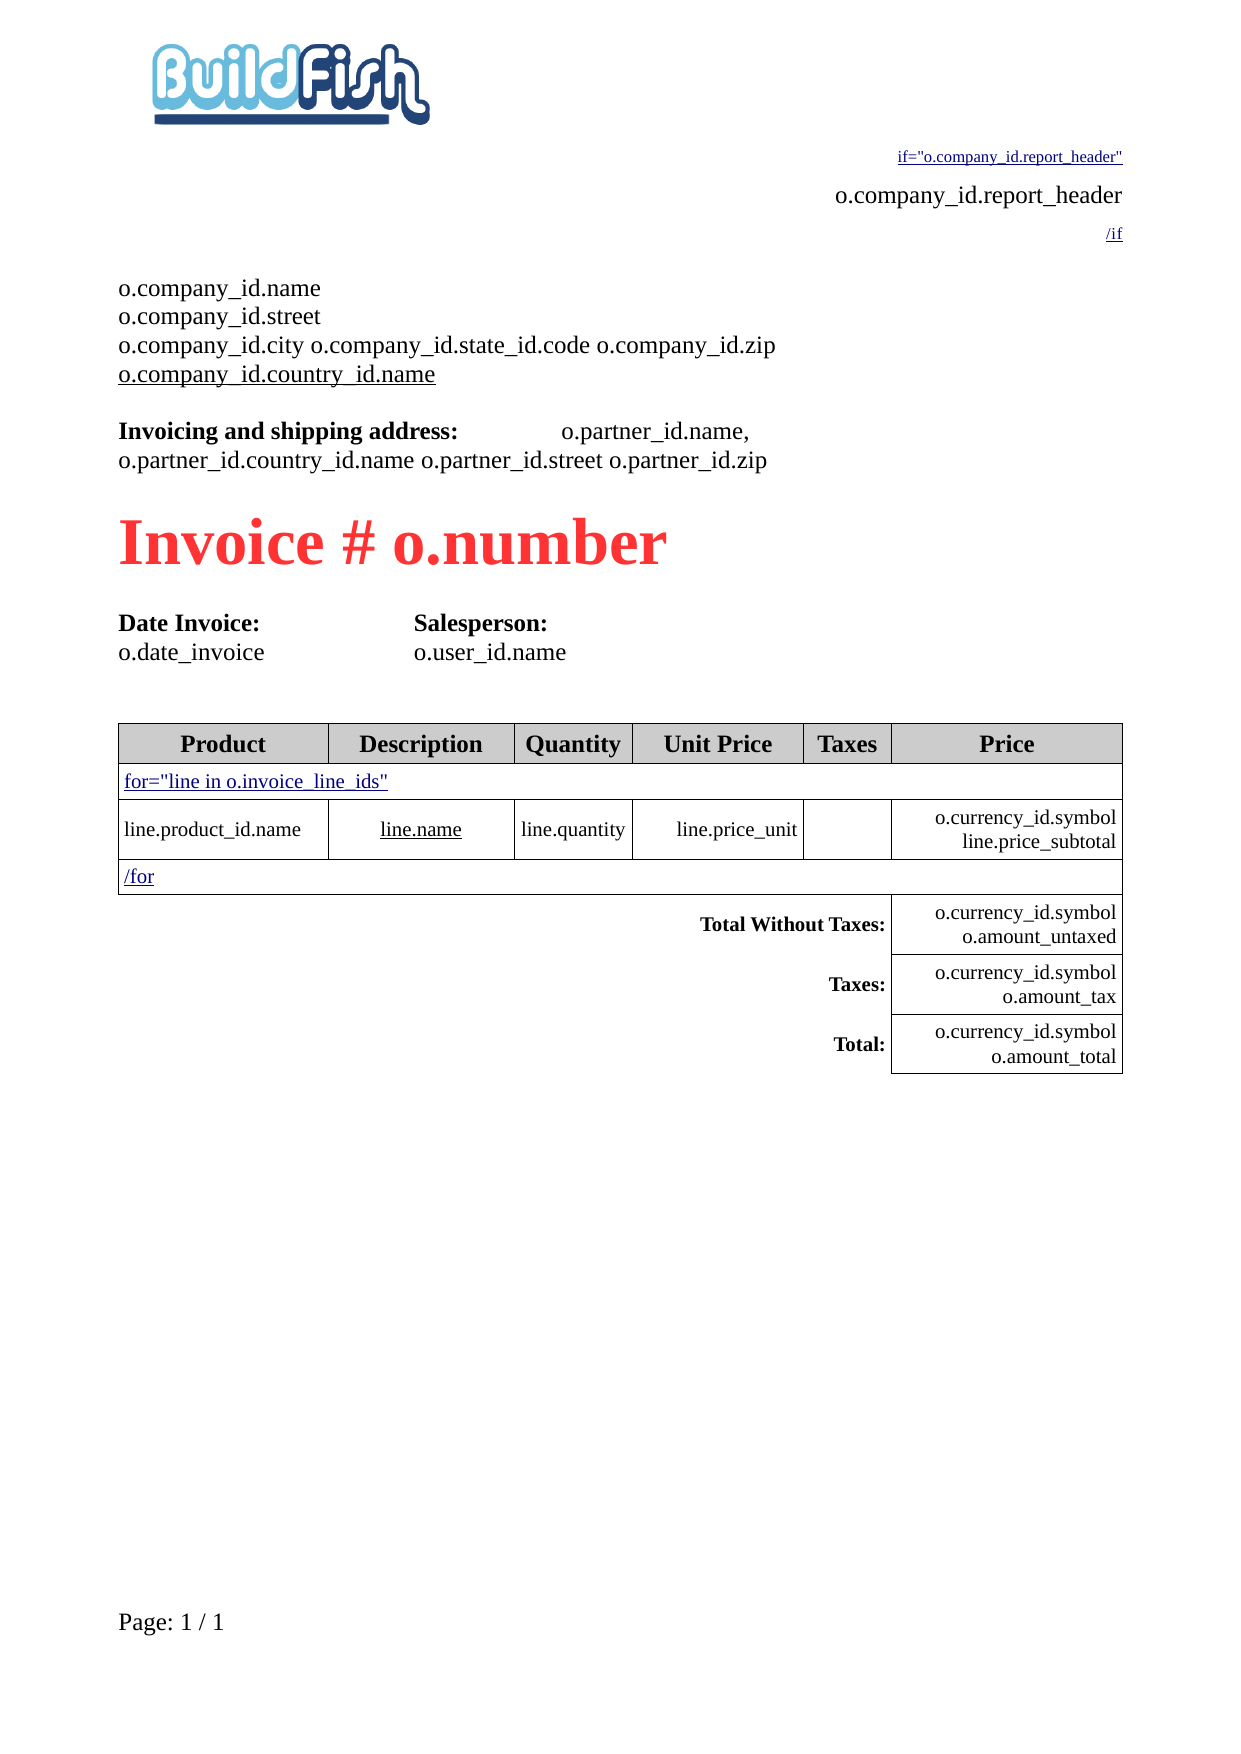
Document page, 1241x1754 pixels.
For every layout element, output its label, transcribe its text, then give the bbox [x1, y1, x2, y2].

picture [144, 22, 436, 146]
table_header Taxes [804, 724, 891, 763]
table_cell o.currency_id.symbol o.amount_tax [892, 955, 1122, 1014]
table_header Description [329, 724, 514, 763]
table_cell line.price_unit [633, 800, 803, 859]
text Invoice # o.number [118, 503, 1122, 579]
table_cell line.quantity [515, 800, 632, 859]
text Date Invoice: Salesperson: [118, 608, 1122, 637]
table_cell Total Without Taxes: [118, 895, 891, 954]
table_cell /for [119, 860, 1122, 894]
table_cell line.name [329, 800, 514, 859]
table_cell o.currency_id.symbol o.amount_total [892, 1015, 1122, 1073]
table_cell Taxes: [118, 954, 891, 1014]
text o.company_id.city o.company_id.state_id.code o.company_id.zip [118, 330, 1122, 359]
table_header Product [119, 724, 328, 763]
table_cell o.currency_id.symbol o.amount_untaxed [892, 895, 1122, 954]
text o.date_invoice o.user_id.name [118, 637, 1122, 666]
table_cell Total: [118, 1014, 891, 1073]
text Invoicing and shipping address: o.partner_id.name, [118, 416, 1122, 445]
table_cell o.currency_id.symbol line.price_subtotal [892, 800, 1122, 859]
table_cell line.product_id.name [119, 800, 328, 859]
table_header Unit Price [633, 724, 803, 763]
table_cell [804, 800, 891, 859]
text o.company_id.country_id.name [118, 359, 1122, 388]
text o.company_id.name [118, 273, 1122, 301]
text o.company_id.street [118, 301, 1122, 330]
text o.partner_id.country_id.name o.partner_id.street o.partner_id.zip [118, 445, 1122, 474]
table_header Price [892, 724, 1122, 763]
table_cell for="line in o.invoice_line_ids" [119, 764, 1122, 799]
table_header Quantity [515, 724, 632, 763]
